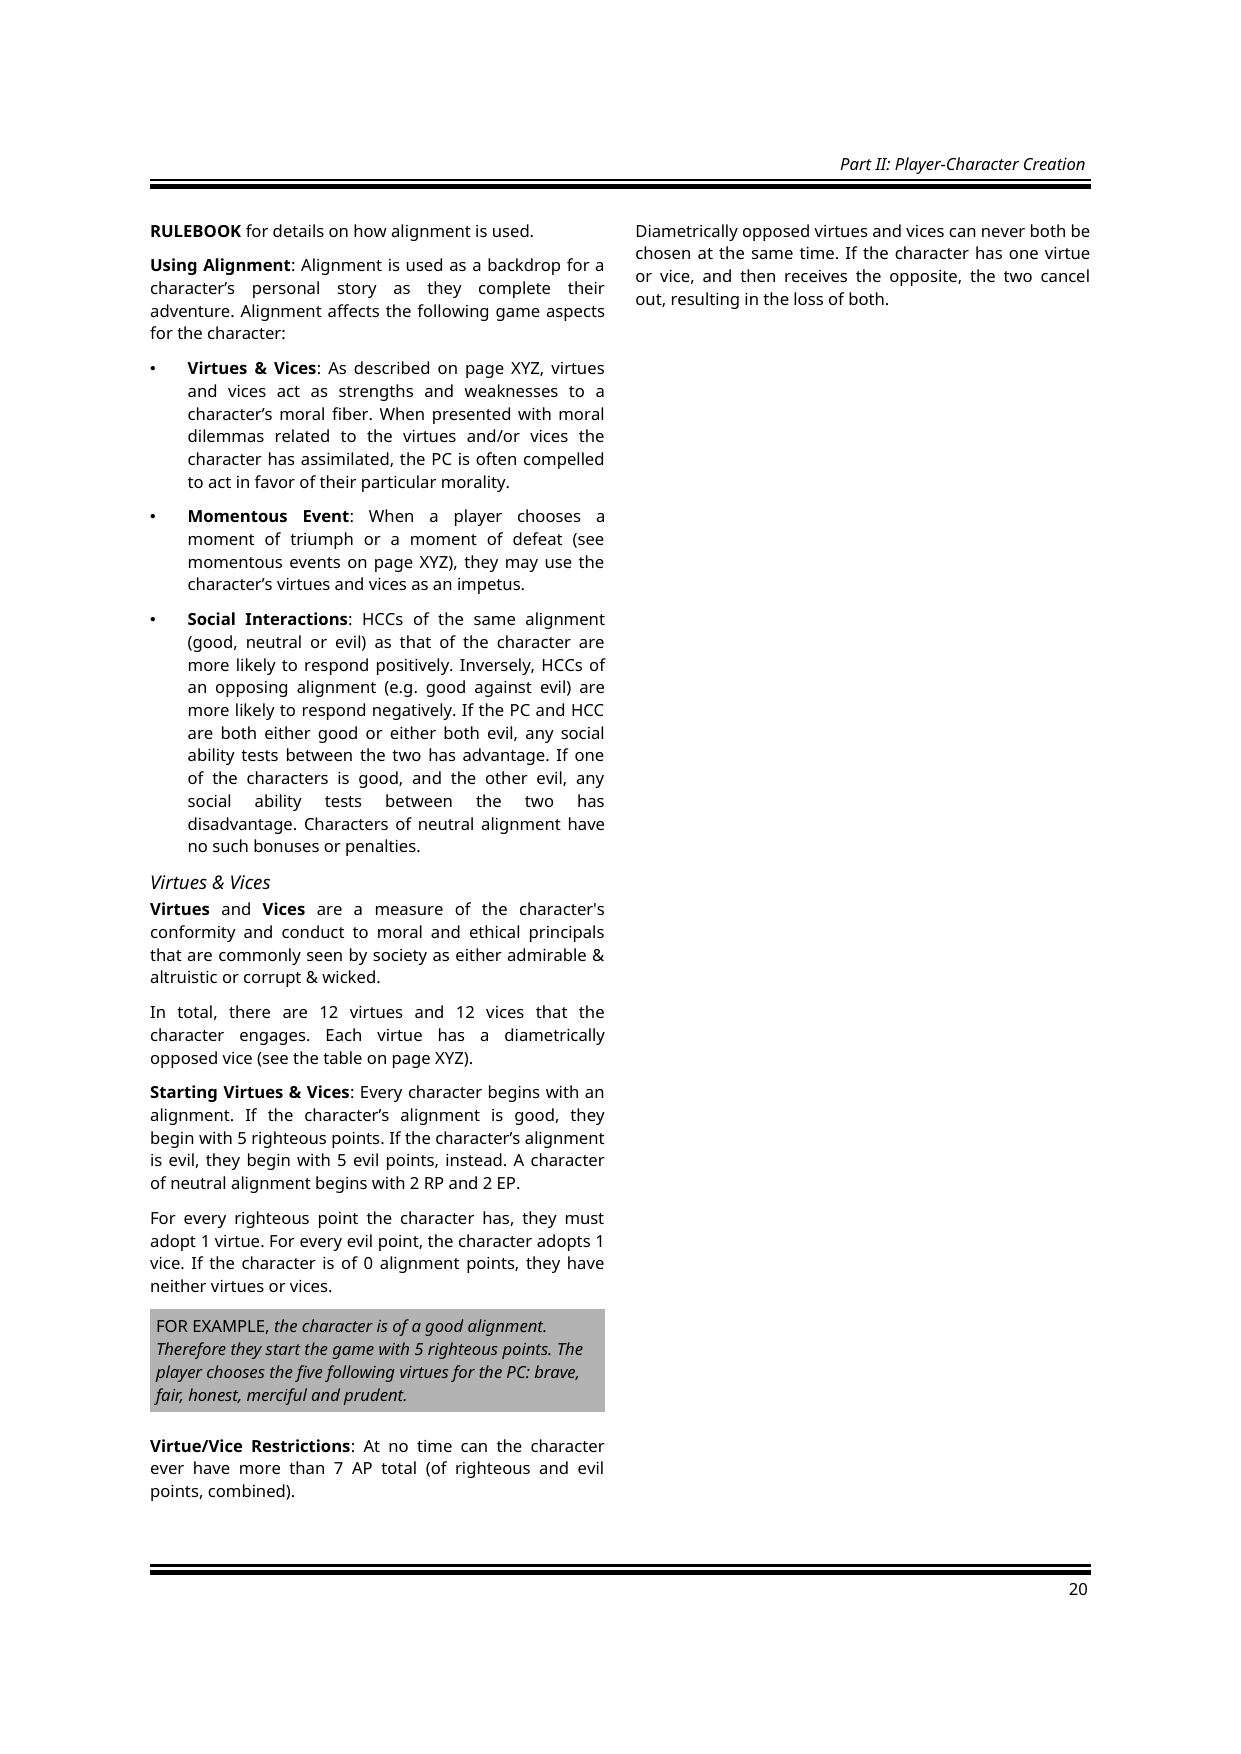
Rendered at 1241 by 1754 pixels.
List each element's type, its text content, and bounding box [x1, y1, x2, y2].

text In total, there are 12 virtues and 12 vices that the character engages. Each virtue has a diametrically opposed vice (see the table on page XYZ). [150, 1001, 605, 1069]
text For every righteous point the character has, they must adopt 1 virtue. For every evil point, the character adopts 1 vice. If the character is of 0 alignment points, they have neither virtues or vices. [150, 1206, 605, 1297]
list Social Interactions: HCCs of the same alignment (good, neutral or evil) as that of the character are more likely to respond positively. Inversely, HCCs of an opposing alignment (e.g. good against evil) are more likely to respond negatively. If the PC and HCC are both either good or either both evil, any social ability tests between the two has advantage. If one of the characters is good, and the other evil, any social ability tests between the two has disadvantage. Characters of neutral alignment have no such bonuses or penalties. [150, 608, 605, 857]
text Virtue/Vice Restrictions: At no time can the character ever have more than 7 AP total (of righteous and evil points, combined). [150, 1412, 605, 1502]
subtitle Virtues & Vices [150, 869, 605, 895]
text Diametrically opposed virtues and vices can never both be chosen at the same time. If the character has one virtue or vice, and then receives the opposite, the two cancel out, resulting in the loss of both. [635, 219, 1091, 310]
list Virtues & Vices: As described on page XYZ, virtues and vices act as strengths and weaknesses to a character’s moral fiber. When presented with moral dilemmas related to the virtues and/or vices the character has assimilated, the PC is often compelled to act in favor of their particular morality. [150, 357, 605, 493]
list Momentous Event: When a player chooses a moment of triumph or a moment of defeat (see momentous events on page XYZ), they may use the character’s virtues and vices as an impetus. [150, 505, 605, 596]
table_header FOR EXAMPLE, the character is of a good alignment. Therefore they start the game with 5 righteous points. The player chooses the five following virtues for the PC: brave, fair, honest, merciful and prudent. [150, 1309, 605, 1412]
text Using Alignment: Alignment is used as a backdrop for a character’s personal story as they complete their adventure. Alignment affects the following game aspects for the character: [150, 254, 605, 345]
text Virtues and Vices are a measure of the character's conformity and conduct to moral and ethical principals that are commonly seen by society as either admirable & altruistic or corrupt & wicked. [150, 898, 605, 989]
text RULEBOOK for details on how alignment is used. [150, 219, 605, 242]
text Starting Virtues & Vices: Every character begins with an alignment. If the character’s alignment is good, they begin with 5 righteous points. If the character’s alignment is evil, they begin with 5 evil points, instead. A character of neutral alignment begins with 2 RP and 2 EP. [150, 1081, 605, 1194]
